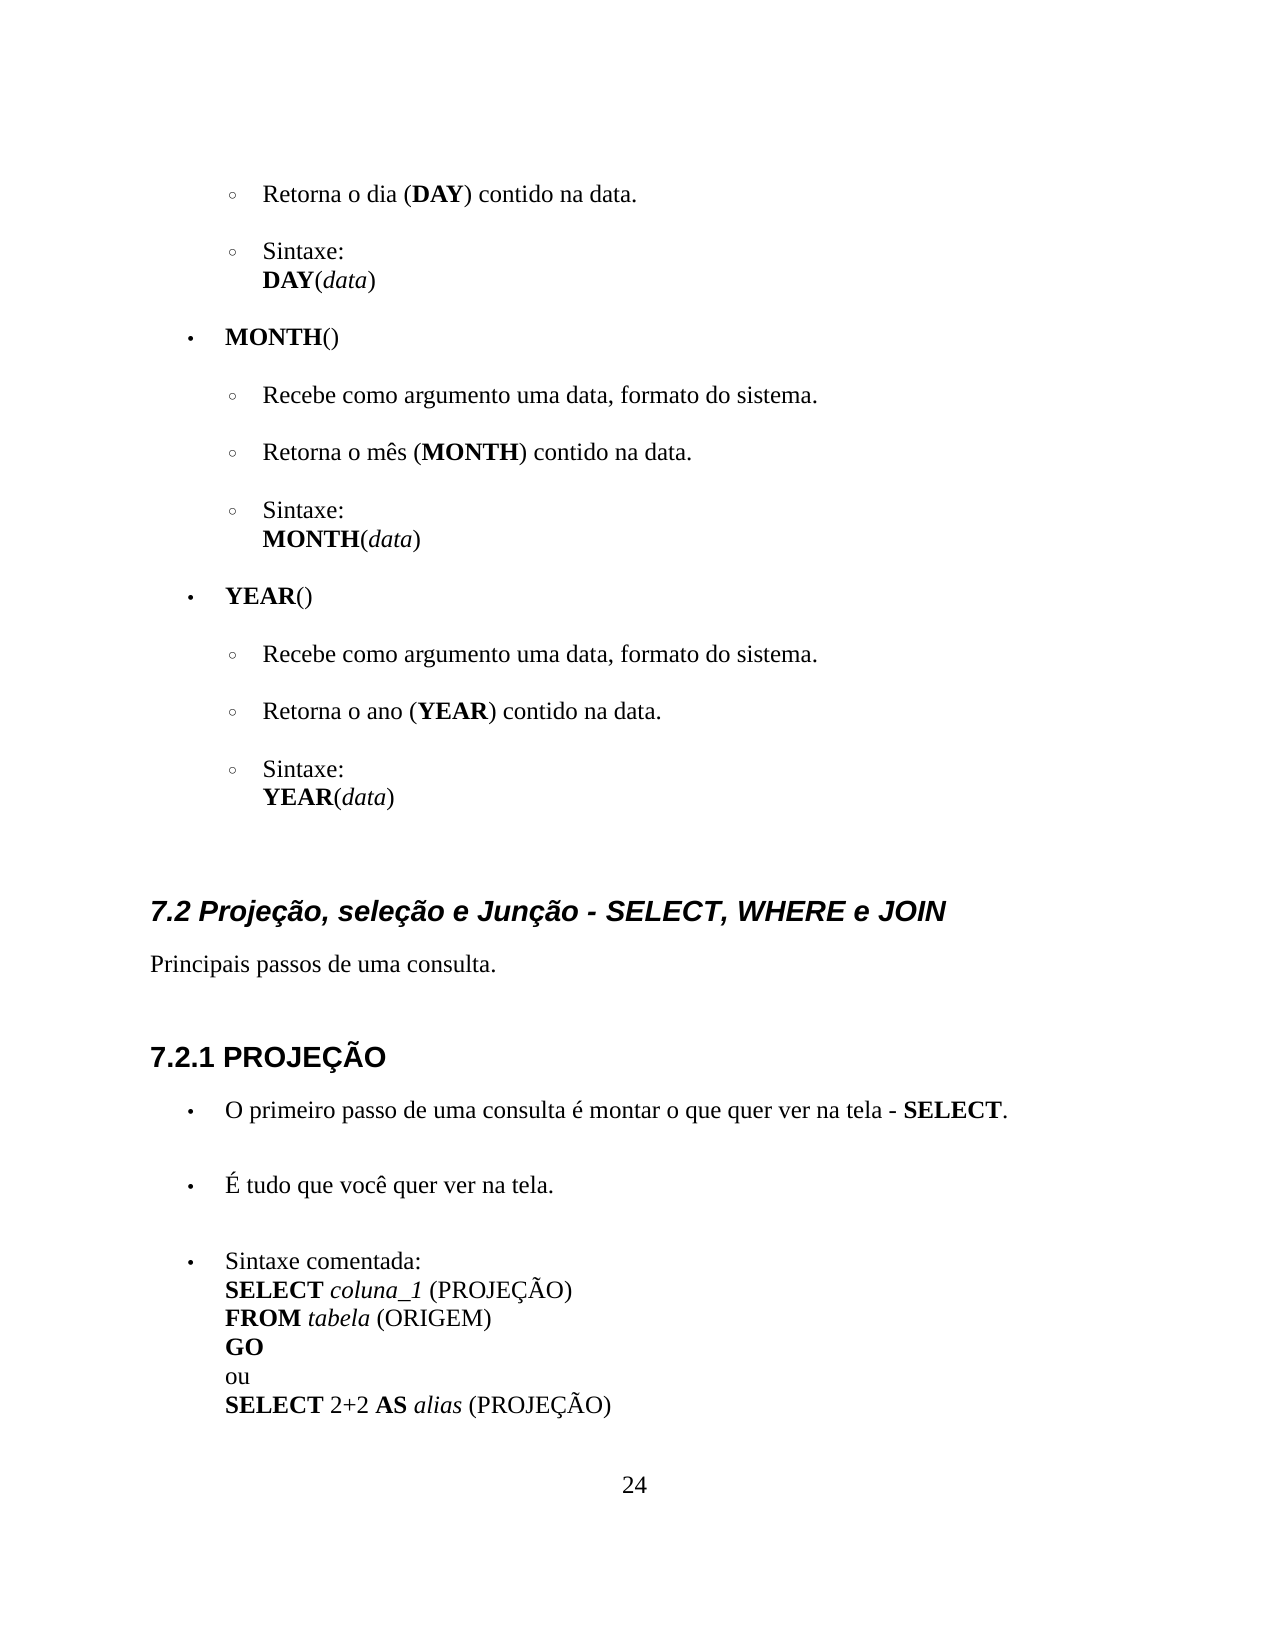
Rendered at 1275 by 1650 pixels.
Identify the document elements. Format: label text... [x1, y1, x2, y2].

list YEAR() [187, 581, 1125, 639]
subtitle 7.2.1 PROJEÇÃO [150, 1040, 1125, 1074]
subtitle 7.2 Projeção, seleção e Junção - SELECT, WHERE e JOIN [150, 894, 1125, 927]
list Sintaxe comentada: SELECT coluna_1 (PROJEÇÃO) FROM tabela (ORIGEM) GO ou SELECT 2+2 AS alias (PROJEÇÃO) GO [187, 1246, 1125, 1418]
list O primeiro passo de uma consulta é montar o que quer ver na tela - SELECT. [187, 1095, 1125, 1153]
list Retorna o dia (DAY) contido na data. [225, 179, 1125, 236]
list [225, 150, 1125, 179]
list Sintaxe: DAY(data) [225, 236, 1125, 322]
list Recebe como argumento uma data, formato do sistema. [225, 380, 1125, 437]
list Sintaxe: MONTH(data) [225, 495, 1125, 581]
list MONTH() [187, 322, 1125, 380]
list Retorna o mês (MONTH) contido na data. [225, 437, 1125, 495]
list É tudo que você quer ver na tela. [187, 1171, 1125, 1228]
list Sintaxe: YEAR(data) [225, 754, 1125, 840]
text Principais passos de uma consulta. [150, 949, 1125, 1006]
list Recebe como argumento uma data, formato do sistema. [225, 639, 1125, 696]
list Retorna o ano (YEAR) contido na data. [225, 696, 1125, 754]
